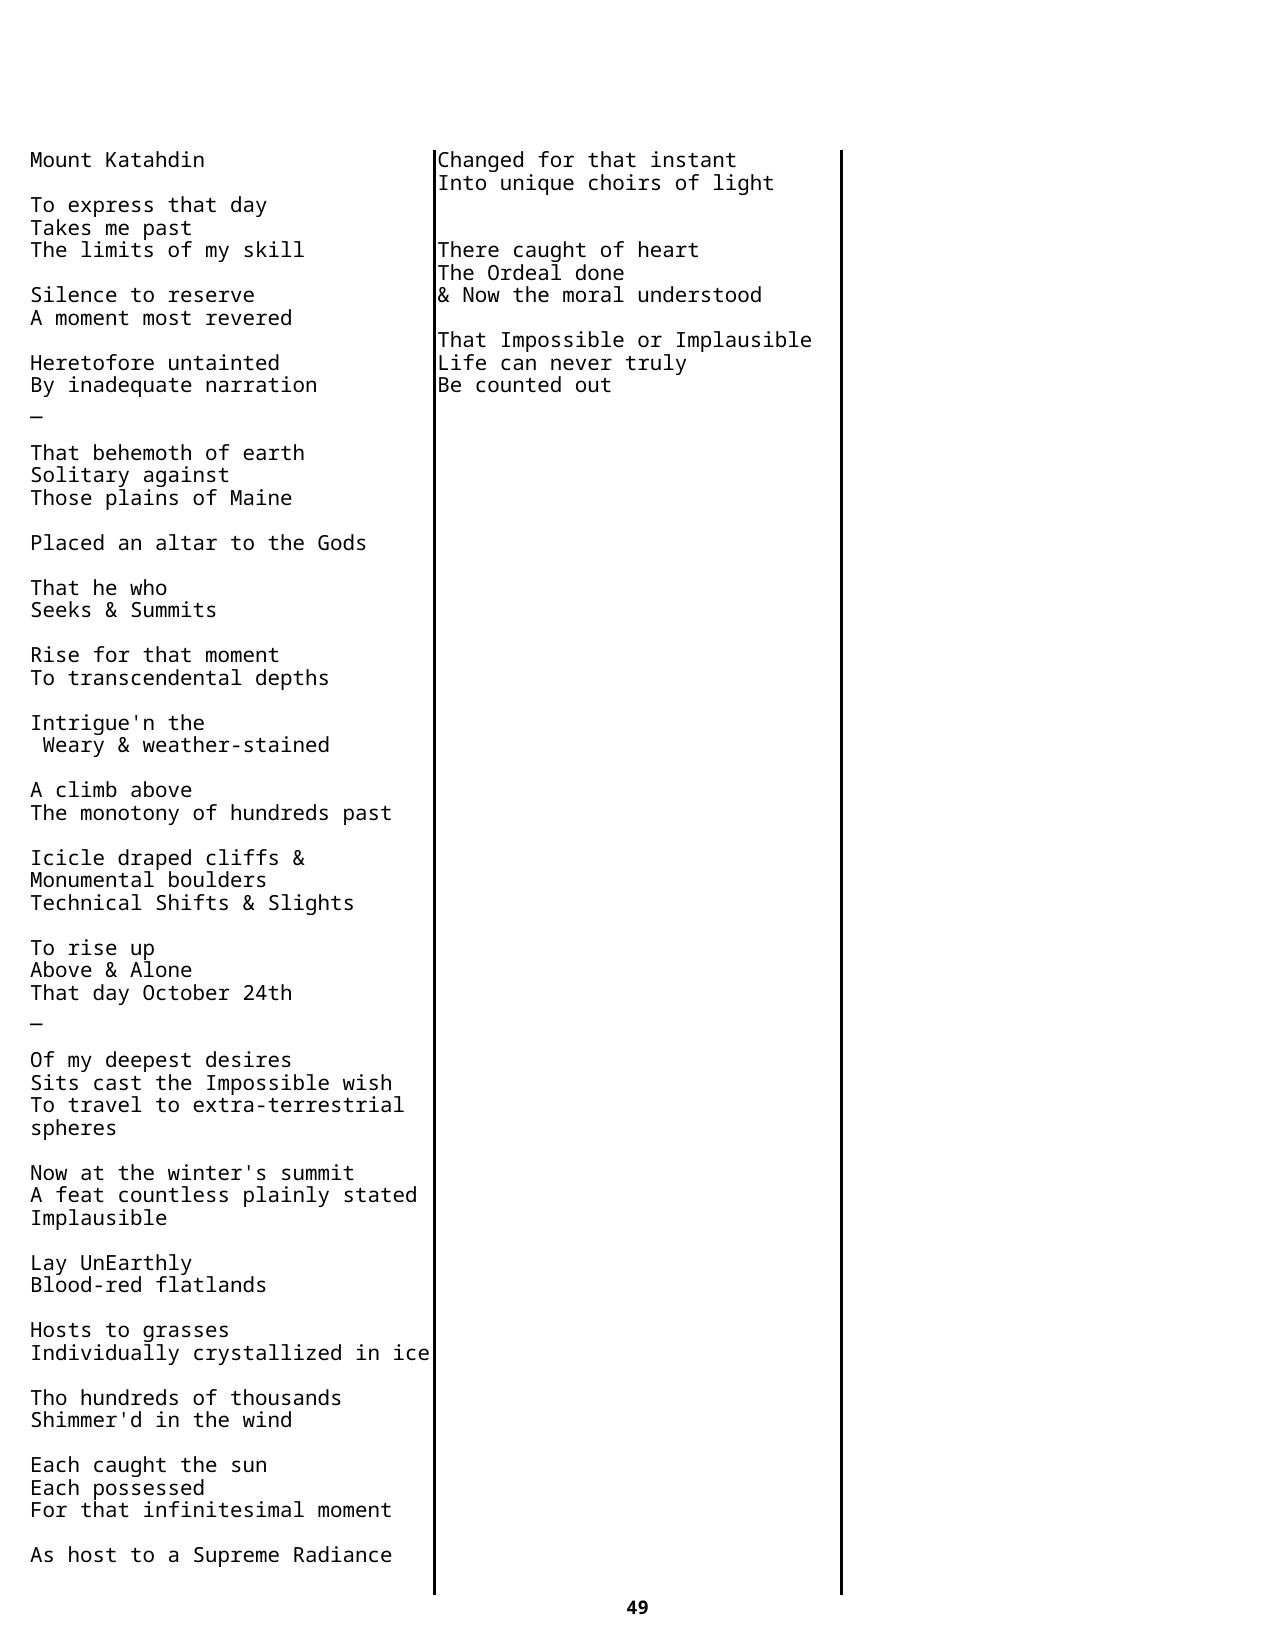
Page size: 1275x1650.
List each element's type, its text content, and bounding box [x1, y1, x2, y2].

text A feat countless plainly stated Implausible [30, 1185, 431, 1230]
text Mount Katahdin [30, 150, 431, 172]
text Individually crystallized in ice [30, 1342, 431, 1365]
text Technical Shifts & Slights [30, 892, 431, 915]
text & Now the moral understood [437, 285, 838, 307]
text A climb above [30, 780, 431, 802]
text Lay UnEarthly [30, 1252, 431, 1275]
text To rise up [30, 937, 431, 960]
text Tho hundreds of thousands [30, 1387, 431, 1410]
text Of my deepest desires [30, 1050, 431, 1072]
text Intrigue'n the [30, 712, 431, 735]
text Solitary against [30, 465, 431, 487]
text Hosts to grasses [30, 1320, 431, 1342]
text _ [30, 1005, 431, 1027]
text Sits cast the Impossible wish [30, 1072, 431, 1095]
text By inadequate narration [30, 375, 431, 397]
text Weary & weather-stained [30, 735, 431, 757]
text Blood-red flatlands [30, 1275, 431, 1297]
text Shimmer'd in the wind [30, 1410, 431, 1432]
text Each possessed [30, 1477, 431, 1500]
text Life can never truly [437, 352, 838, 375]
text That he who [30, 577, 431, 600]
text Takes me past [30, 217, 431, 240]
text Seeks & Summits [30, 600, 431, 622]
text As host to a Supreme Radiance [30, 1545, 431, 1567]
text Silence to reserve [30, 285, 431, 307]
text Above & Alone [30, 960, 431, 982]
text Rise for that moment [30, 645, 431, 667]
text To transcendental depths [30, 667, 431, 690]
text Changed for that instant [437, 150, 838, 172]
text Heretofore untainted [30, 352, 431, 375]
text Those plains of Maine [30, 487, 431, 510]
text The Ordeal done [437, 262, 838, 285]
text _ [30, 397, 431, 420]
text That behemoth of earth [30, 442, 431, 465]
text That Impossible or Implausible [437, 330, 838, 352]
text Each caught the sun [30, 1455, 431, 1477]
text A moment most revered [30, 307, 431, 330]
text Be counted out [437, 375, 838, 397]
text That day October 24th [30, 982, 431, 1005]
text Into unique choirs of light [437, 172, 838, 195]
text The monotony of hundreds past [30, 802, 431, 825]
text The limits of my skill [30, 240, 431, 262]
text Placed an altar to the Gods [30, 532, 431, 555]
text There caught of heart [437, 240, 838, 262]
text Now at the winter's summit [30, 1162, 431, 1185]
text Icicle draped cliffs & Monumental boulders [30, 847, 431, 892]
text To travel to extra-terrestrial spheres [30, 1095, 431, 1140]
text To express that day [30, 195, 431, 217]
text For that infinitesimal moment [30, 1500, 431, 1522]
